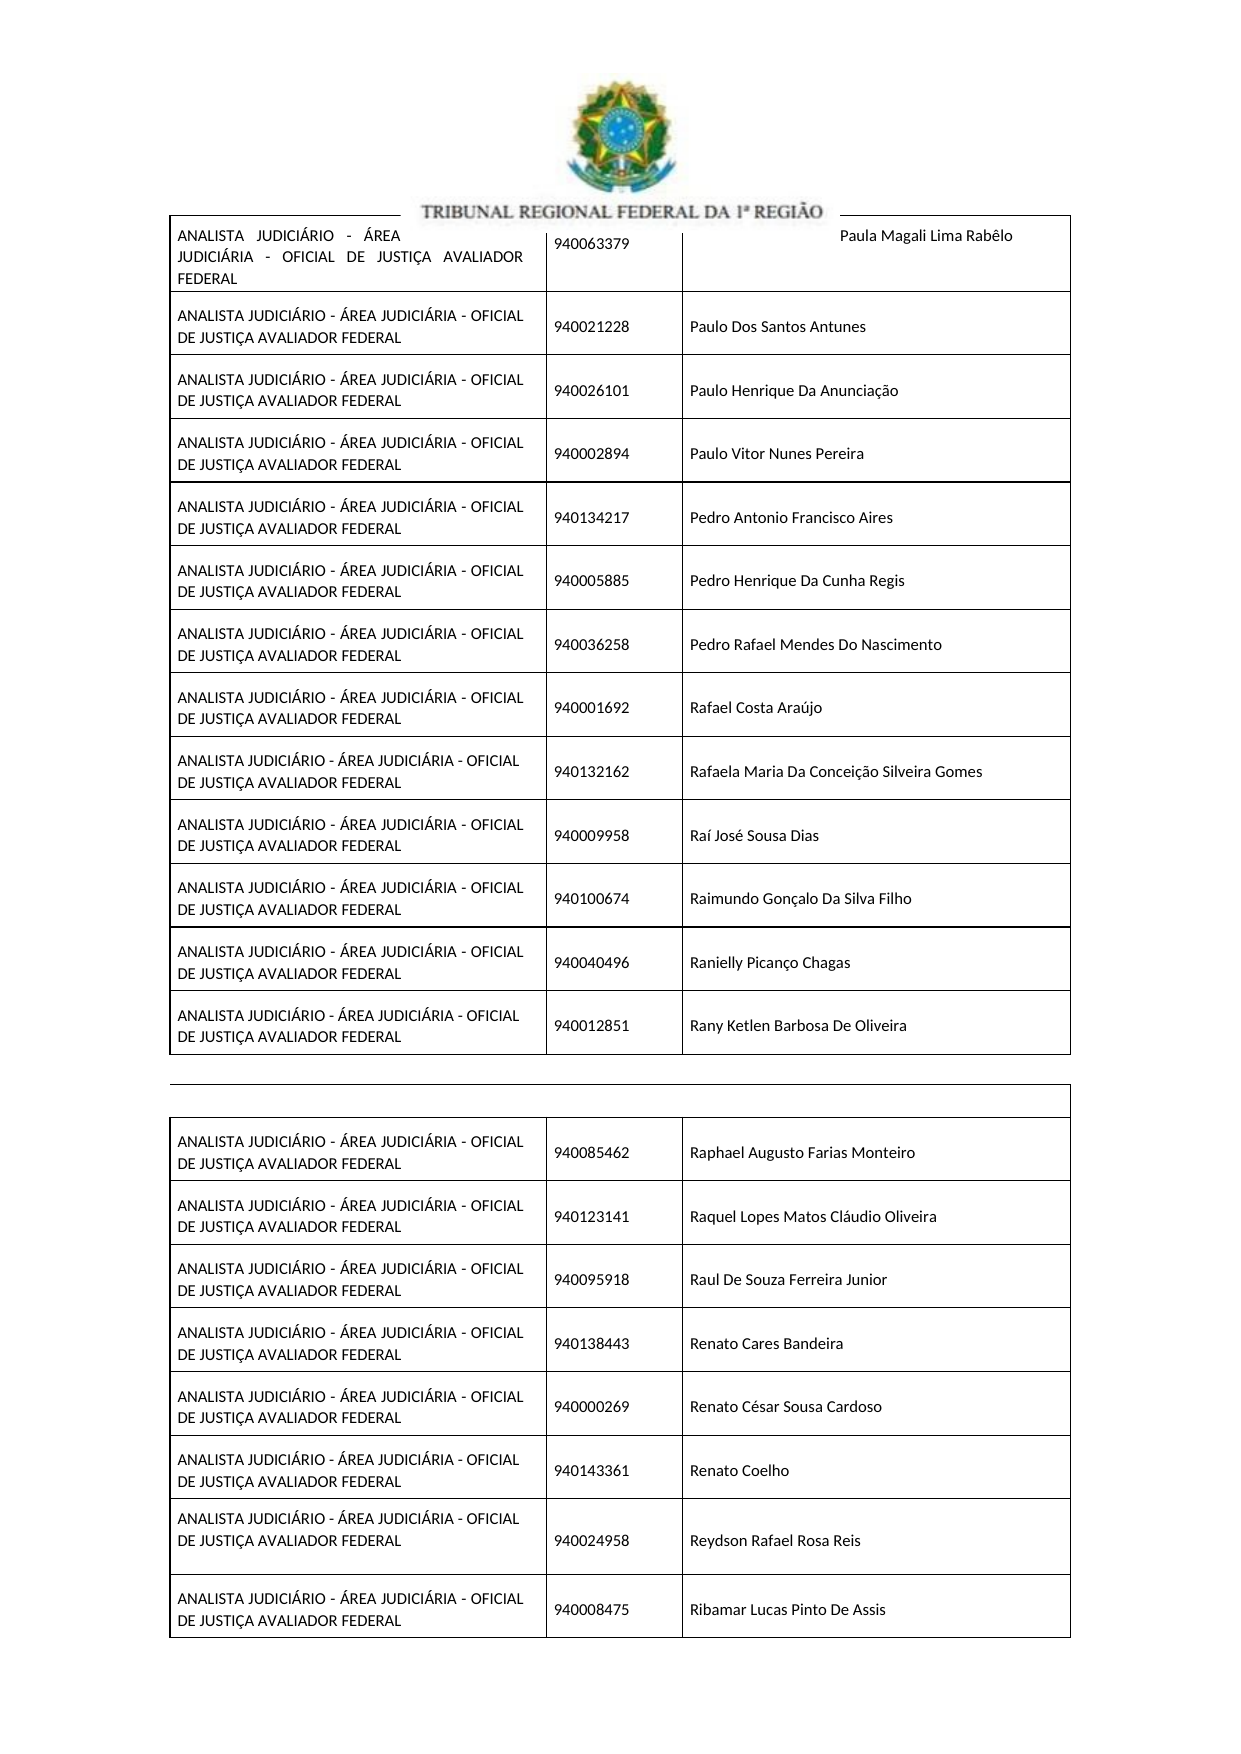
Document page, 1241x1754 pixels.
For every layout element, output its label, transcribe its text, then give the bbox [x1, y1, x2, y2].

table_cell Rafael Costa Araújo [683, 673, 1070, 736]
table_cell 940063379 [547, 233, 682, 291]
table_cell Pedro Rafael Mendes Do Nascimento [683, 610, 1070, 672]
table_cell ANALISTA JUDICIÁRIO - ÁREA JUDICIÁRIA - OFICIAL DE JUSTIÇA AVALIADOR FEDERAL [171, 1181, 546, 1244]
table_cell ANALISTA JUDICIÁRIO - ÁREA JUDICIÁRIA - OFICIAL DE JUSTIÇA AVALIADOR FEDERAL [171, 1436, 546, 1498]
table_cell 940021228 [547, 292, 682, 354]
table_cell ANALISTA JUDICIÁRIO - ÁREA JUDICIÁRIA - OFICIAL DE JUSTIÇA AVALIADOR FEDERAL [171, 673, 546, 736]
table_cell Rafaela Maria Da Conceição Silveira Gomes [683, 737, 1070, 799]
table_cell 940001692 [547, 673, 682, 736]
table_cell Raquel Lopes Matos Cláudio Oliveira [683, 1181, 1070, 1244]
table_cell Reydson Rafael Rosa Reis [683, 1499, 1070, 1574]
table_cell ANALISTA JUDICIÁRIO - ÁREA JUDICIÁRIA - OFICIAL DE JUSTIÇA AVALIADOR FEDERAL [171, 1575, 546, 1637]
table_cell 940143361 [547, 1436, 682, 1498]
table_cell 940095918 [547, 1245, 682, 1307]
table_cell Raí José Sousa Dias [683, 800, 1070, 863]
table_cell 940026101 [547, 355, 682, 418]
table_cell ANALISTA JUDICIÁRIO - ÁREA JUDICIÁRIA - OFICIAL DE JUSTIÇA AVALIADOR FEDERAL [171, 928, 546, 990]
table_cell 940002894 [547, 419, 682, 481]
table_cell Pedro Henrique Da Cunha Regis [683, 546, 1070, 608]
table_cell 940005885 [547, 546, 682, 608]
table_cell 940040496 [547, 928, 682, 990]
table_cell ANALISTA JUDICIÁRIO - ÁREA JUDICIÁRIA - OFICIAL DE JUSTIÇA AVALIADOR FEDERAL [171, 483, 546, 545]
table_cell ANALISTA JUDICIÁRIO - ÁREA JUDICIÁRIA - OFICIAL DE JUSTIÇA AVALIADOR FEDERAL [171, 1118, 546, 1180]
table_cell ANALISTA JUDICIÁRIO - ÁREA JUDICIÁRIA - OFICIAL DE JUSTIÇA AVALIADOR FEDERAL [171, 292, 546, 354]
table_cell Ranielly Picanço Chagas [683, 928, 1070, 990]
table_cell Paulo Vitor Nunes Pereira [683, 419, 1070, 481]
table_cell 940134217 [547, 483, 682, 545]
table_cell 940132162 [547, 737, 682, 799]
table_cell Raimundo Gonçalo Da Silva Filho [683, 864, 1070, 926]
table_cell ANALISTA JUDICIÁRIO - ÁREA JUDICIÁRIA - OFICIAL DE JUSTIÇA AVALIADOR FEDERAL [171, 216, 546, 291]
table_cell 940138443 [547, 1308, 682, 1371]
table_cell ANALISTA JUDICIÁRIO - ÁREA JUDICIÁRIA - OFICIAL DE JUSTIÇA AVALIADOR FEDERAL [171, 864, 546, 926]
table_cell ANALISTA JUDICIÁRIO - ÁREA JUDICIÁRIA - OFICIAL DE JUSTIÇA AVALIADOR FEDERAL [171, 1499, 546, 1574]
table_cell ANALISTA JUDICIÁRIO - ÁREA JUDICIÁRIA - OFICIAL DE JUSTIÇA AVALIADOR FEDERAL [171, 1308, 546, 1371]
table_cell ANALISTA JUDICIÁRIO - ÁREA JUDICIÁRIA - OFICIAL DE JUSTIÇA AVALIADOR FEDERAL [171, 1245, 546, 1307]
table_cell Raphael Augusto Farias Monteiro [683, 1118, 1070, 1180]
table_cell ANALISTA JUDICIÁRIO - ÁREA JUDICIÁRIA - OFICIAL DE JUSTIÇA AVALIADOR FEDERAL [171, 800, 546, 863]
table_header INSCRIÇÃO [546, 1085, 683, 1117]
table_cell 940000269 [547, 1372, 682, 1435]
table_cell 940024958 [547, 1499, 682, 1574]
table_cell 940009958 [547, 800, 682, 863]
table_cell ANALISTA JUDICIÁRIO - ÁREA JUDICIÁRIA - OFICIAL DE JUSTIÇA AVALIADOR FEDERAL [171, 610, 546, 672]
table_cell 940012851 [547, 991, 682, 1053]
table_header NOME [683, 1085, 1070, 1117]
table_cell Raul De Souza Ferreira Junior [683, 1245, 1070, 1307]
table_cell 940008475 [547, 1575, 682, 1637]
table_cell ANALISTA JUDICIÁRIO - ÁREA JUDICIÁRIA - OFICIAL DE JUSTIÇA AVALIADOR FEDERAL [171, 546, 546, 608]
table_cell Paula Magali Lima Rabêlo [683, 216, 1070, 291]
table_cell 940036258 [547, 610, 682, 672]
table_cell Renato Coelho [683, 1436, 1070, 1498]
table_cell Paulo Dos Santos Antunes [683, 292, 1070, 354]
table_header CARGO [170, 1085, 546, 1117]
table_cell Renato César Sousa Cardoso [683, 1372, 1070, 1435]
table_cell Paulo Henrique Da Anunciação [683, 355, 1070, 418]
table_cell Renato Cares Bandeira [683, 1308, 1070, 1371]
table_cell 940100674 [547, 864, 682, 926]
table_cell 940123141 [547, 1181, 682, 1244]
table_cell Pedro Antonio Francisco Aires [683, 483, 1070, 545]
table_cell 940085462 [547, 1118, 682, 1180]
table_cell ANALISTA JUDICIÁRIO - ÁREA JUDICIÁRIA - OFICIAL DE JUSTIÇA AVALIADOR FEDERAL [171, 1372, 546, 1435]
table_cell Rany Ketlen Barbosa De Oliveira [683, 991, 1070, 1053]
table_cell ANALISTA JUDICIÁRIO - ÁREA JUDICIÁRIA - OFICIAL DE JUSTIÇA AVALIADOR FEDERAL [171, 355, 546, 418]
table_cell ANALISTA JUDICIÁRIO - ÁREA JUDICIÁRIA - OFICIAL DE JUSTIÇA AVALIADOR FEDERAL [171, 991, 546, 1053]
table_cell ANALISTA JUDICIÁRIO - ÁREA JUDICIÁRIA - OFICIAL DE JUSTIÇA AVALIADOR FEDERAL [171, 419, 546, 481]
table_cell Ribamar Lucas Pinto De Assis [683, 1575, 1070, 1637]
table_cell ANALISTA JUDICIÁRIO - ÁREA JUDICIÁRIA - OFICIAL DE JUSTIÇA AVALIADOR FEDERAL [171, 737, 546, 799]
